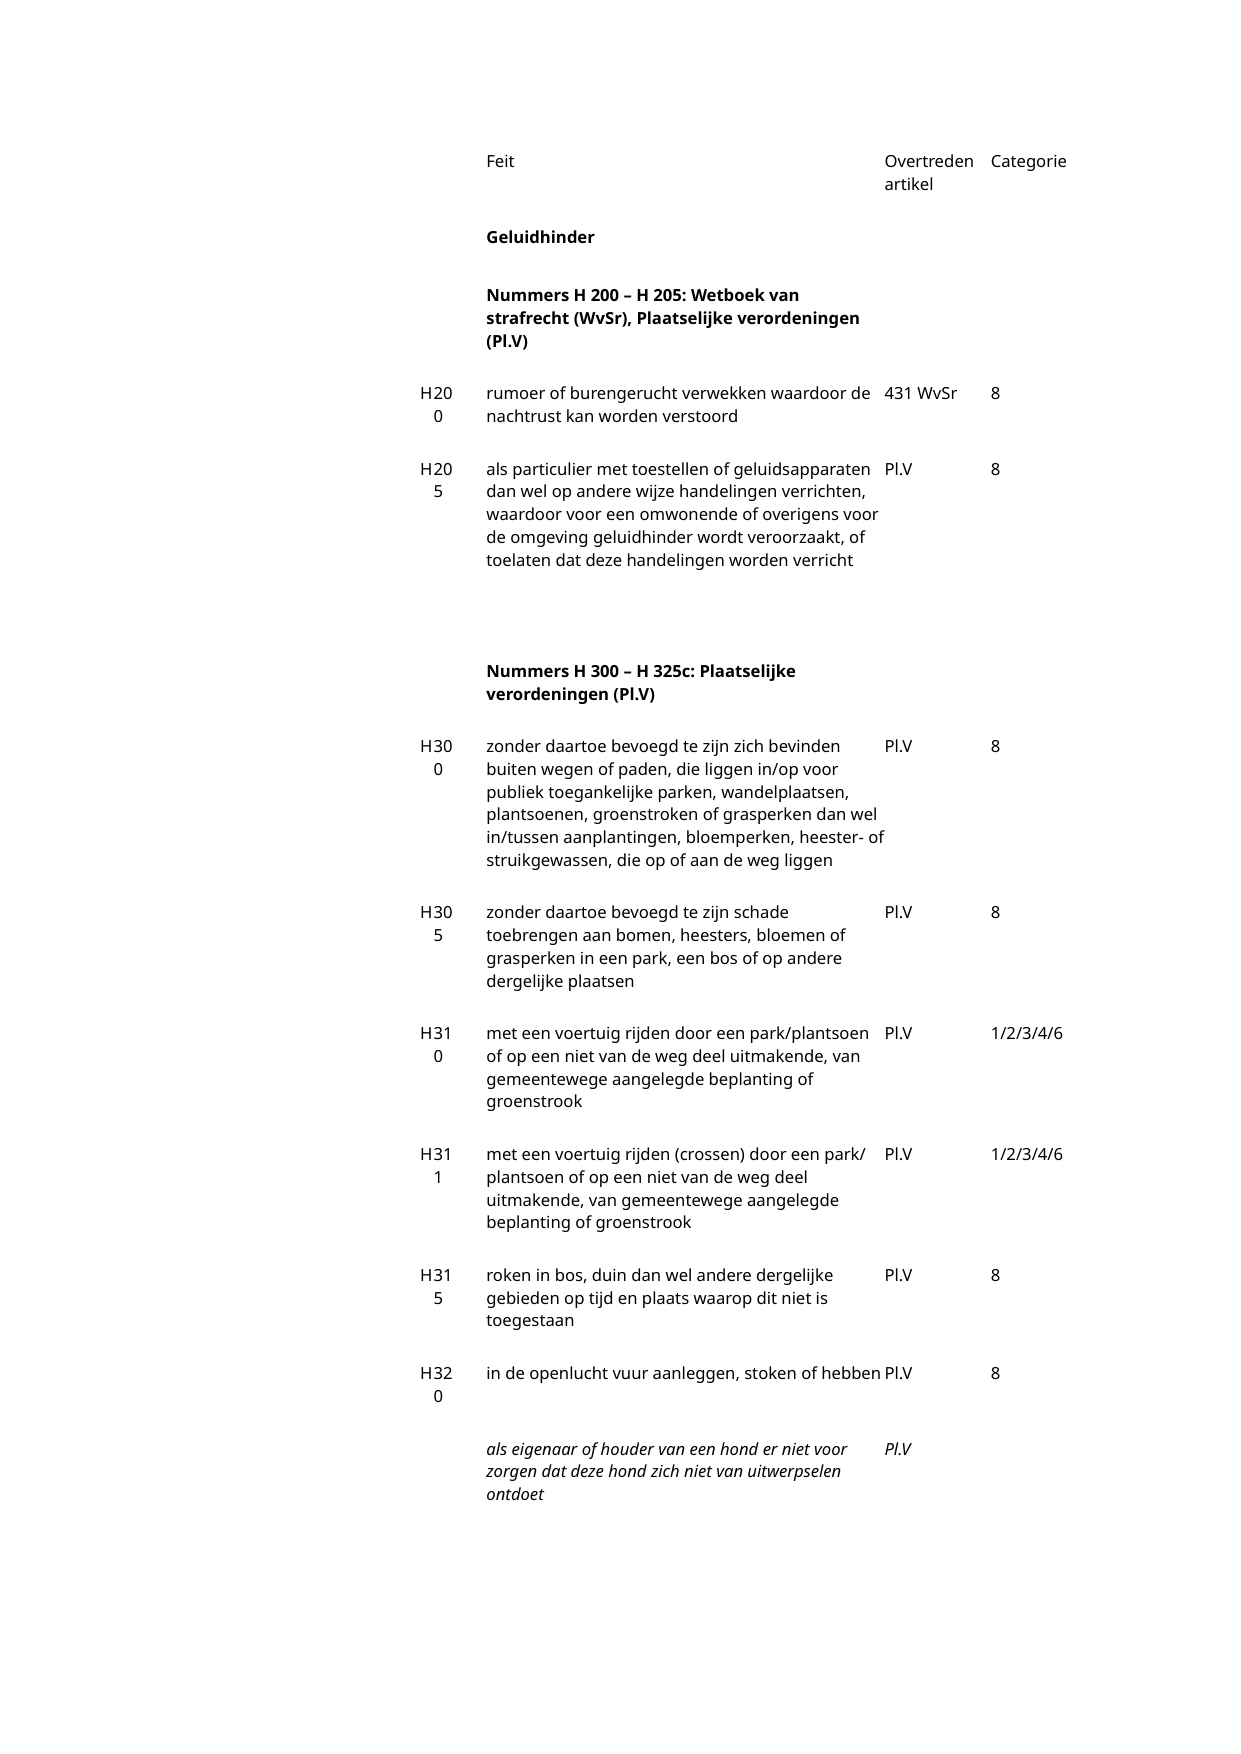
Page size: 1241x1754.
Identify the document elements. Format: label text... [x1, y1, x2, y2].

table_header [433, 150, 460, 225]
table_cell Pl.V [884, 1022, 991, 1143]
table_cell als particulier met toestellen of geluidsapparaten dan wel op andere wijze handelingen verrichten, waardoor voor een omwonende of overigens voor de omgeving geluidhinder wordt veroorzaakt, of toelaten dat deze handelingen worden verricht [486, 458, 884, 601]
table_cell [884, 659, 991, 735]
table_cell Pl.V [884, 1437, 991, 1535]
table_cell H [420, 735, 433, 901]
table_cell 205 [433, 458, 460, 601]
table_cell H [420, 1022, 433, 1143]
table_cell 431 WvSr [884, 382, 991, 457]
table_cell H [420, 1143, 433, 1263]
table_cell Pl.V [884, 1362, 991, 1437]
table_cell in de openlucht vuur aanleggen, stoken of hebben [486, 1362, 884, 1437]
table_cell Geluidhinder [486, 225, 884, 284]
table_cell [460, 1362, 486, 1437]
table_cell [460, 735, 486, 901]
table_header Categorie [991, 150, 1090, 225]
table_cell [460, 284, 486, 382]
table_cell Pl.V [884, 901, 991, 1022]
table_cell 320 [433, 1362, 460, 1437]
table_cell [884, 284, 991, 382]
table_header Overtreden artikel [884, 150, 991, 225]
table_cell Pl.V [884, 458, 991, 601]
table_cell [420, 225, 433, 284]
table_cell 1/2/3/4/6 [991, 1143, 1090, 1263]
table_cell [460, 458, 486, 601]
table_cell Pl.V [884, 1143, 991, 1263]
table_cell [486, 601, 884, 659]
table_cell [460, 225, 486, 284]
table_cell H [420, 1264, 433, 1362]
table_cell Nummers H 200 – H 205: Wetboek van strafrecht (WvSr), Plaatselijke verordeningen (Pl.V) [486, 284, 884, 382]
table_cell met een voertuig rijden door een park/plantsoen of op een niet van de weg deel uitmakende, van gemeentewege aangelegde beplanting of groenstrook [486, 1022, 884, 1143]
table_cell [460, 1437, 486, 1535]
table_cell [433, 225, 460, 284]
table_cell [433, 659, 460, 735]
table_cell [460, 1264, 486, 1362]
table_cell [991, 659, 1090, 735]
table_cell Pl.V [884, 735, 991, 901]
table_cell H [420, 458, 433, 601]
table_cell [420, 1437, 433, 1535]
table_cell 310 [433, 1022, 460, 1143]
table_cell [460, 1143, 486, 1263]
table_cell [420, 659, 433, 735]
table_cell 8 [991, 735, 1090, 901]
table_cell roken in bos, duin dan wel andere dergelijke gebieden op tijd en plaats waarop dit niet is toegestaan [486, 1264, 884, 1362]
table_cell 8 [991, 382, 1090, 457]
table_cell [991, 601, 1090, 659]
table_cell [460, 601, 486, 659]
table_cell H [420, 382, 433, 457]
table_cell [460, 1022, 486, 1143]
table_cell [460, 659, 486, 735]
table_cell 305 [433, 901, 460, 1022]
table_cell 200 [433, 382, 460, 457]
table_cell rumoer of burengerucht verwekken waardoor de nachtrust kan worden verstoord [486, 382, 884, 457]
table_cell [991, 284, 1090, 382]
table_cell 311 [433, 1143, 460, 1263]
table_cell [420, 601, 433, 659]
table_cell 8 [991, 901, 1090, 1022]
table_cell H [420, 901, 433, 1022]
table_cell 8 [991, 458, 1090, 601]
table_cell zonder daartoe bevoegd te zijn zich bevinden buiten wegen of paden, die liggen in/op voor publiek toegankelijke parken, wandelplaatsen, plantsoenen, groenstroken of grasperken dan wel in/tussen aanplantingen, bloemperken, heester- of struikgewassen, die op of aan de weg liggen [486, 735, 884, 901]
table_cell 300 [433, 735, 460, 901]
table_cell 315 [433, 1264, 460, 1362]
table_cell [884, 225, 991, 284]
table_cell [420, 284, 433, 382]
table_cell [460, 382, 486, 457]
table_header [460, 150, 486, 225]
table_cell Pl.V [884, 1264, 991, 1362]
table_cell zonder daartoe bevoegd te zijn schade toebrengen aan bomen, heesters, bloemen of grasperken in een park, een bos of op andere dergelijke plaatsen [486, 901, 884, 1022]
table_cell [884, 601, 991, 659]
table_cell met een voertuig rijden (crossen) door een park/ plantsoen of op een niet van de weg deel uitmakende, van gemeentewege aangelegde beplanting of groenstrook [486, 1143, 884, 1263]
table_cell H [420, 1362, 433, 1437]
table_cell als eigenaar of houder van een hond er niet voor zorgen dat deze hond zich niet van uitwerpselen ontdoet [486, 1437, 884, 1535]
table_cell [433, 601, 460, 659]
table_cell [433, 284, 460, 382]
table_cell 8 [991, 1264, 1090, 1362]
table_cell [991, 1437, 1090, 1535]
table_header Feit [486, 150, 884, 225]
table_cell 1/2/3/4/6 [991, 1022, 1090, 1143]
table_header [420, 150, 433, 225]
table_cell [460, 901, 486, 1022]
table_cell Nummers H 300 – H 325c: Plaatselijke verordeningen (Pl.V) [486, 659, 884, 735]
table_cell [991, 225, 1090, 284]
table_cell [433, 1437, 460, 1535]
table_cell 8 [991, 1362, 1090, 1437]
